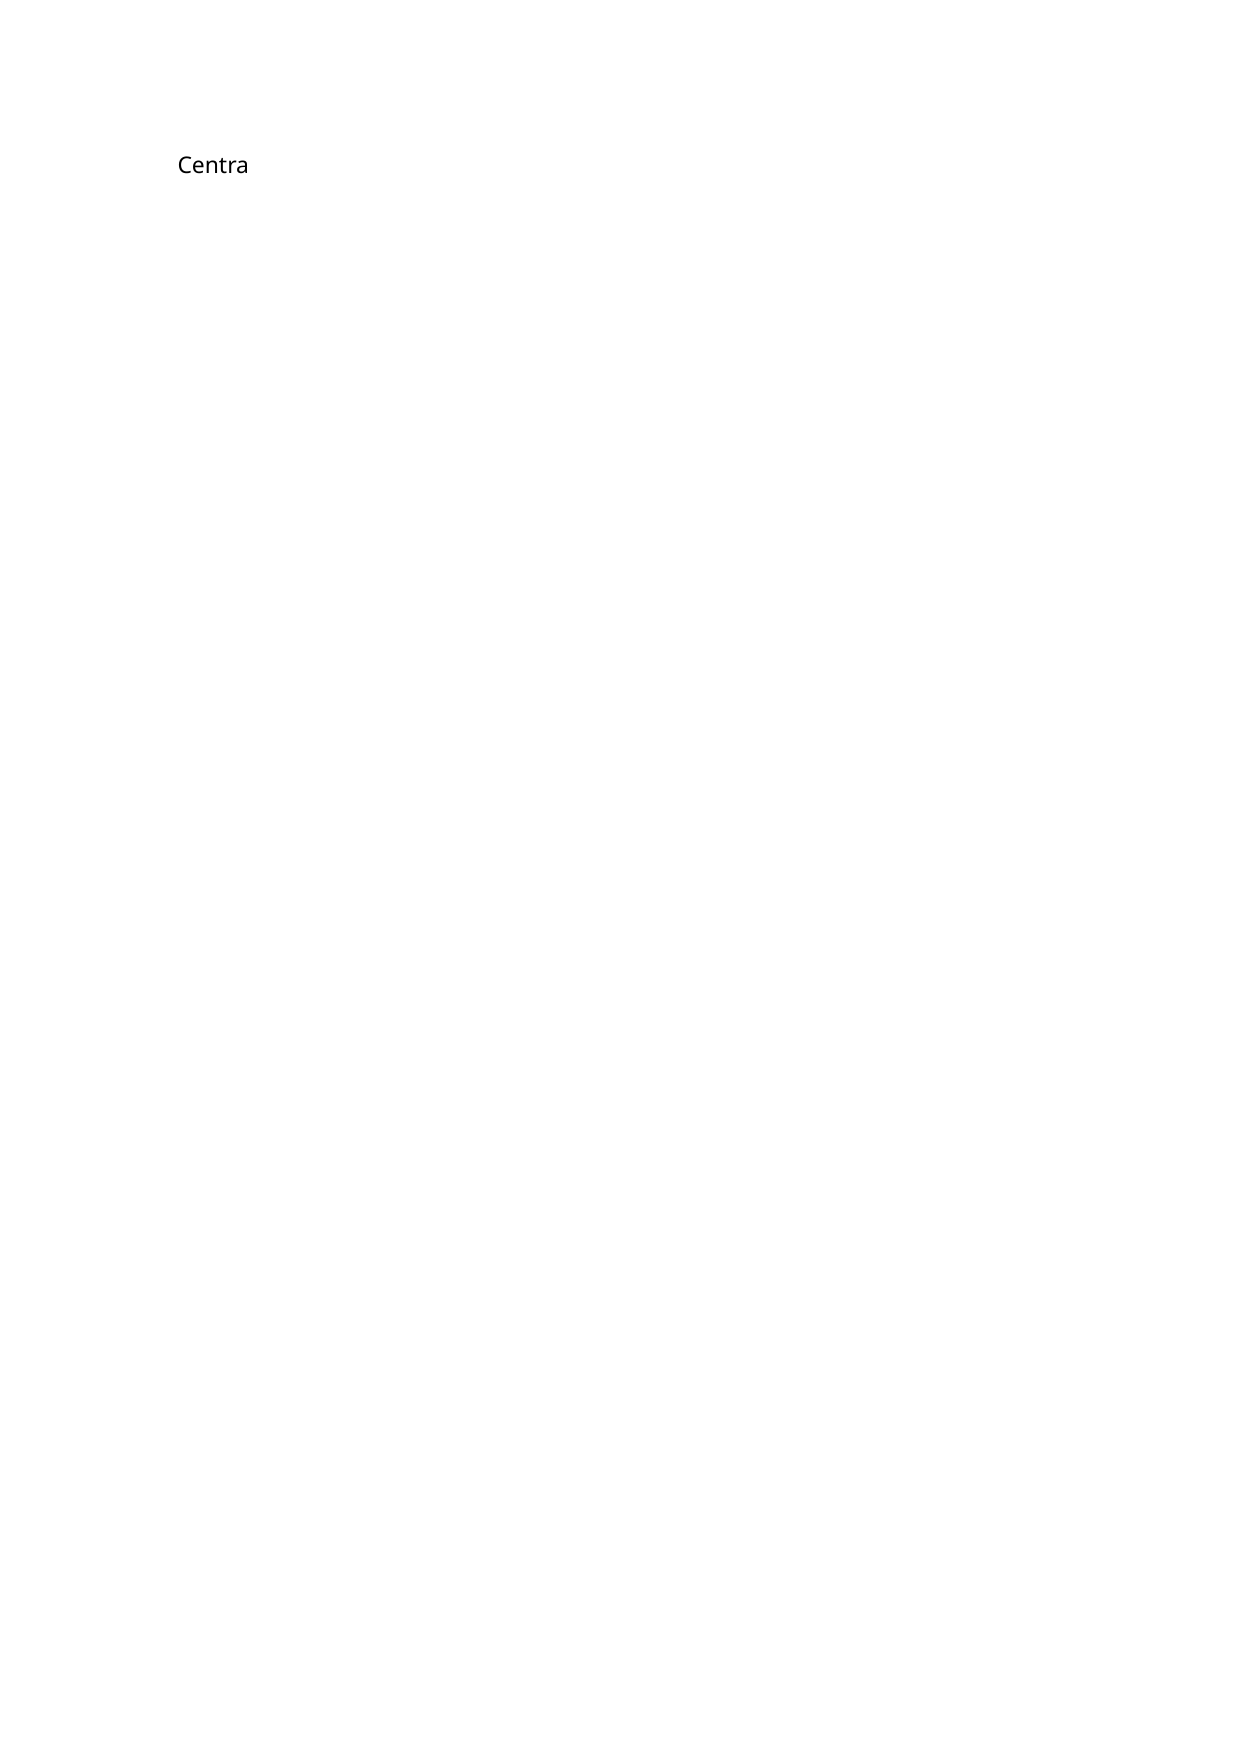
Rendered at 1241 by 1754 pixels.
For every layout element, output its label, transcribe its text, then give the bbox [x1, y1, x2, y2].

text Centra [177, 149, 1063, 181]
